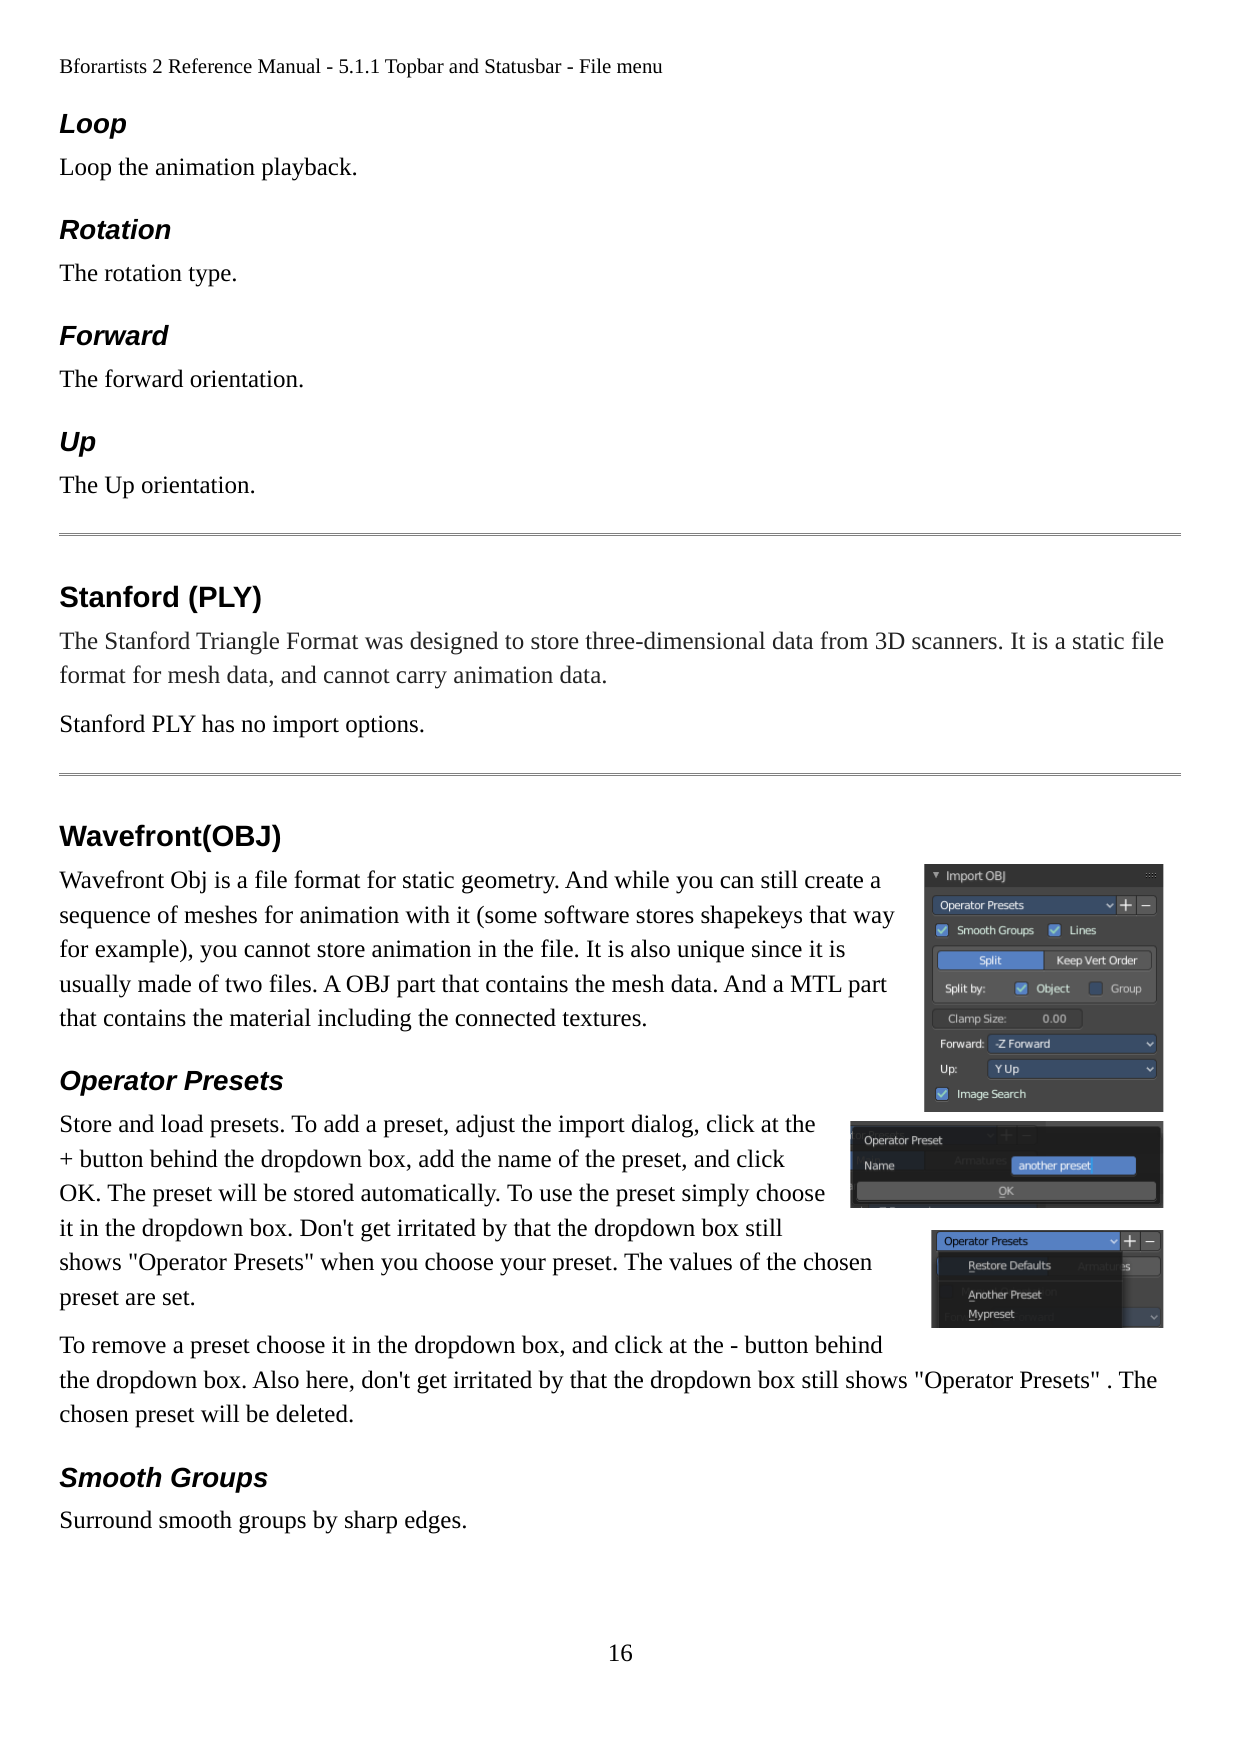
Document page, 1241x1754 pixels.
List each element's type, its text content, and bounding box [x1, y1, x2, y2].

picture [931, 1230, 1164, 1328]
text Stanford PLY has no import options. [59, 709, 1181, 738]
subtitle Up [59, 425, 1181, 457]
text Loop the animation playback. [59, 152, 1181, 181]
text Wavefront Obj is a file format for static geometry. And while you can still create a sequence of meshes for animation with it (some software stores shapekeys that way for example), you cannot store animation in the file. It is also unique since it is usually made of two files. A OBJ part that contains the mesh data. And a MTL part that contains the material including the connected textures. [59, 865, 924, 1032]
subtitle Loop [59, 107, 1181, 139]
subtitle [1164, 1065, 1181, 1097]
subtitle Operator Presets [59, 1065, 924, 1097]
text Surround smooth groups by sharp edges. [59, 1506, 1181, 1534]
subtitle Stanford (PLY) [59, 579, 1181, 613]
subtitle Smooth Groups [59, 1461, 1181, 1493]
subtitle Wavefront(OBJ) [59, 819, 1181, 853]
picture [850, 1121, 1164, 1208]
text To remove a preset choose it in the dropdown box, and click at the - button behind the dropdown box. Also here, don't get irritated by that the dropdown box still shows "Operator Presets" . The chosen preset will be deleted. [59, 1331, 1181, 1428]
text The rotation type. [59, 258, 1181, 287]
picture [924, 864, 1164, 1112]
text The forward orientation. [59, 364, 1181, 392]
subtitle Rotation [59, 213, 1181, 245]
subtitle Forward [59, 319, 1181, 351]
text Store and load presets. To add a preset, adjust the import dialog, click at the + button behind the dropdown box, add the name of the preset, and click OK. The preset will be stored automatically. To use the preset simply choose it in the dropdown box. Don't get irritated by that the dropdown box still shows "Operator Presets" when you choose your preset. The values of the chosen preset are set. [59, 1109, 1181, 1310]
text The Stanford Triangle Format was designed to store three-dimensional data from 3D scanners. It is a static file format for mesh data, and cannot carry animation data. [59, 626, 1181, 689]
text The Up orientation. [59, 470, 1181, 498]
